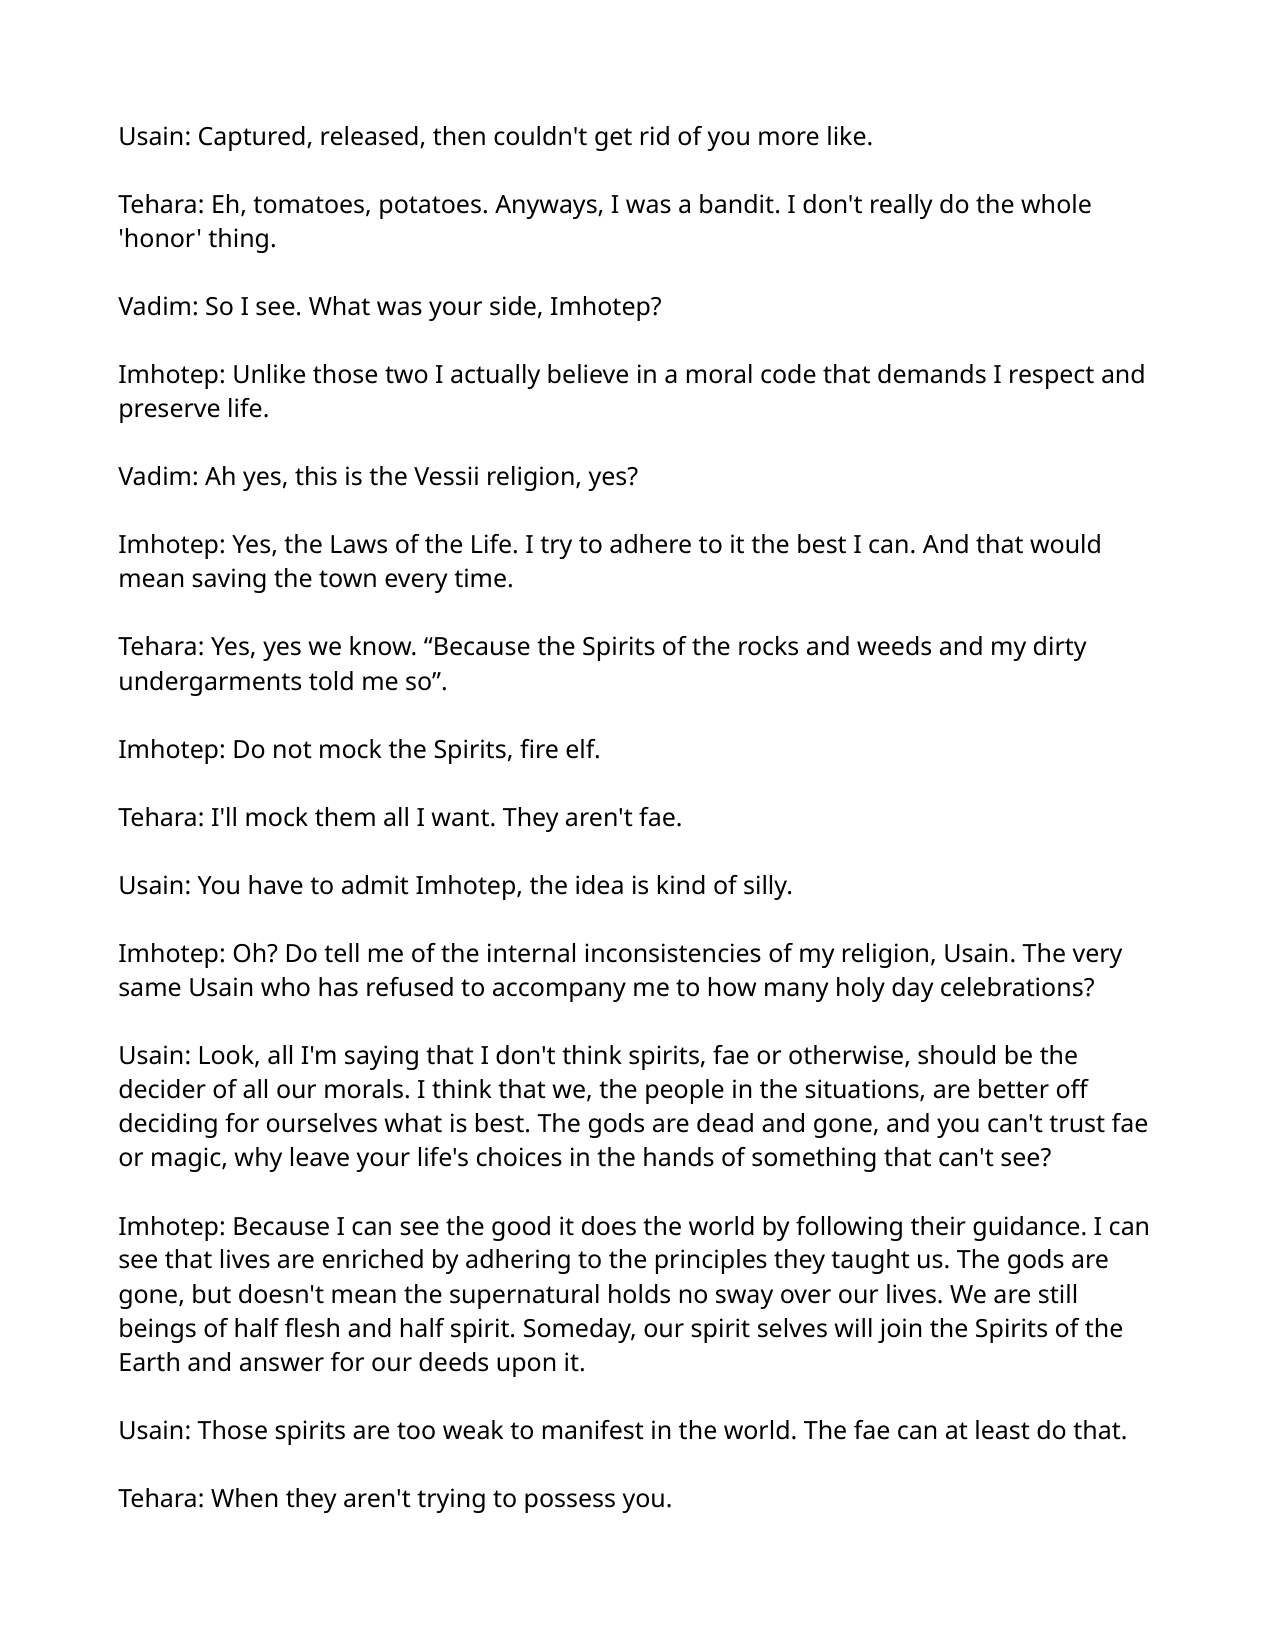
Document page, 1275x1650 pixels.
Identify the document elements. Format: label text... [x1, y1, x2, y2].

text Imhotep: Oh? Do tell me of the internal inconsistencies of my religion, Usain. The very same Usain who has refused to accompany me to how many holy day celebrations? [118, 936, 1157, 1004]
text Vadim: Ah yes, this is the Vessii religion, yes? [118, 459, 1157, 493]
text Usain: Those spirits are too weak to manifest in the world. The fae can at least do that. [118, 1412, 1157, 1447]
text Usain: You have to admit Imhotep, the idea is kind of silly. [118, 867, 1157, 902]
text Imhotep: Yes, the Laws of the Life. I try to adhere to it the best I can. And that would mean saving the town every time. [118, 527, 1157, 595]
text Usain: Look, all I'm saying that I don't think spirits, fae or otherwise, should be the decider of all our morals. I think that we, the people in the situations, are better off deciding for ourselves what is best. The gods are dead and gone, and you can't trust fae or magic, why leave your life's choices in the hands of something that can't see? [118, 1038, 1157, 1174]
text Tehara: I'll mock them all I want. They aren't fae. [118, 799, 1157, 833]
text Imhotep: Unlike those two I actually believe in a moral code that demands I respect and preserve life. [118, 357, 1157, 425]
text Tehara: Eh, tomatoes, potatoes. Anyways, I was a bandit. I don't really do the whole 'honor' thing. [118, 186, 1157, 254]
text Vadim: So I see. What was your side, Imhotep? [118, 288, 1157, 322]
text Usain: Captured, released, then couldn't get rid of you more like. [118, 118, 1157, 152]
text Tehara: Yes, yes we know. “Because the Spirits of the rocks and weeds and my dirty undergarments told me so”. [118, 629, 1157, 697]
text Tehara: When they aren't trying to possess you. [118, 1481, 1157, 1515]
text Imhotep: Do not mock the Spirits, fire elf. [118, 731, 1157, 765]
text Imhotep: Because I can see the good it does the world by following their guidance. I can see that lives are enriched by adhering to the principles they taught us. The gods are gone, but doesn't mean the supernatural holds no sway over our lives. We are still beings of half flesh and half spirit. Someday, our spirit selves will join the Spirits of the Earth and answer for our deeds upon it. [118, 1208, 1157, 1378]
